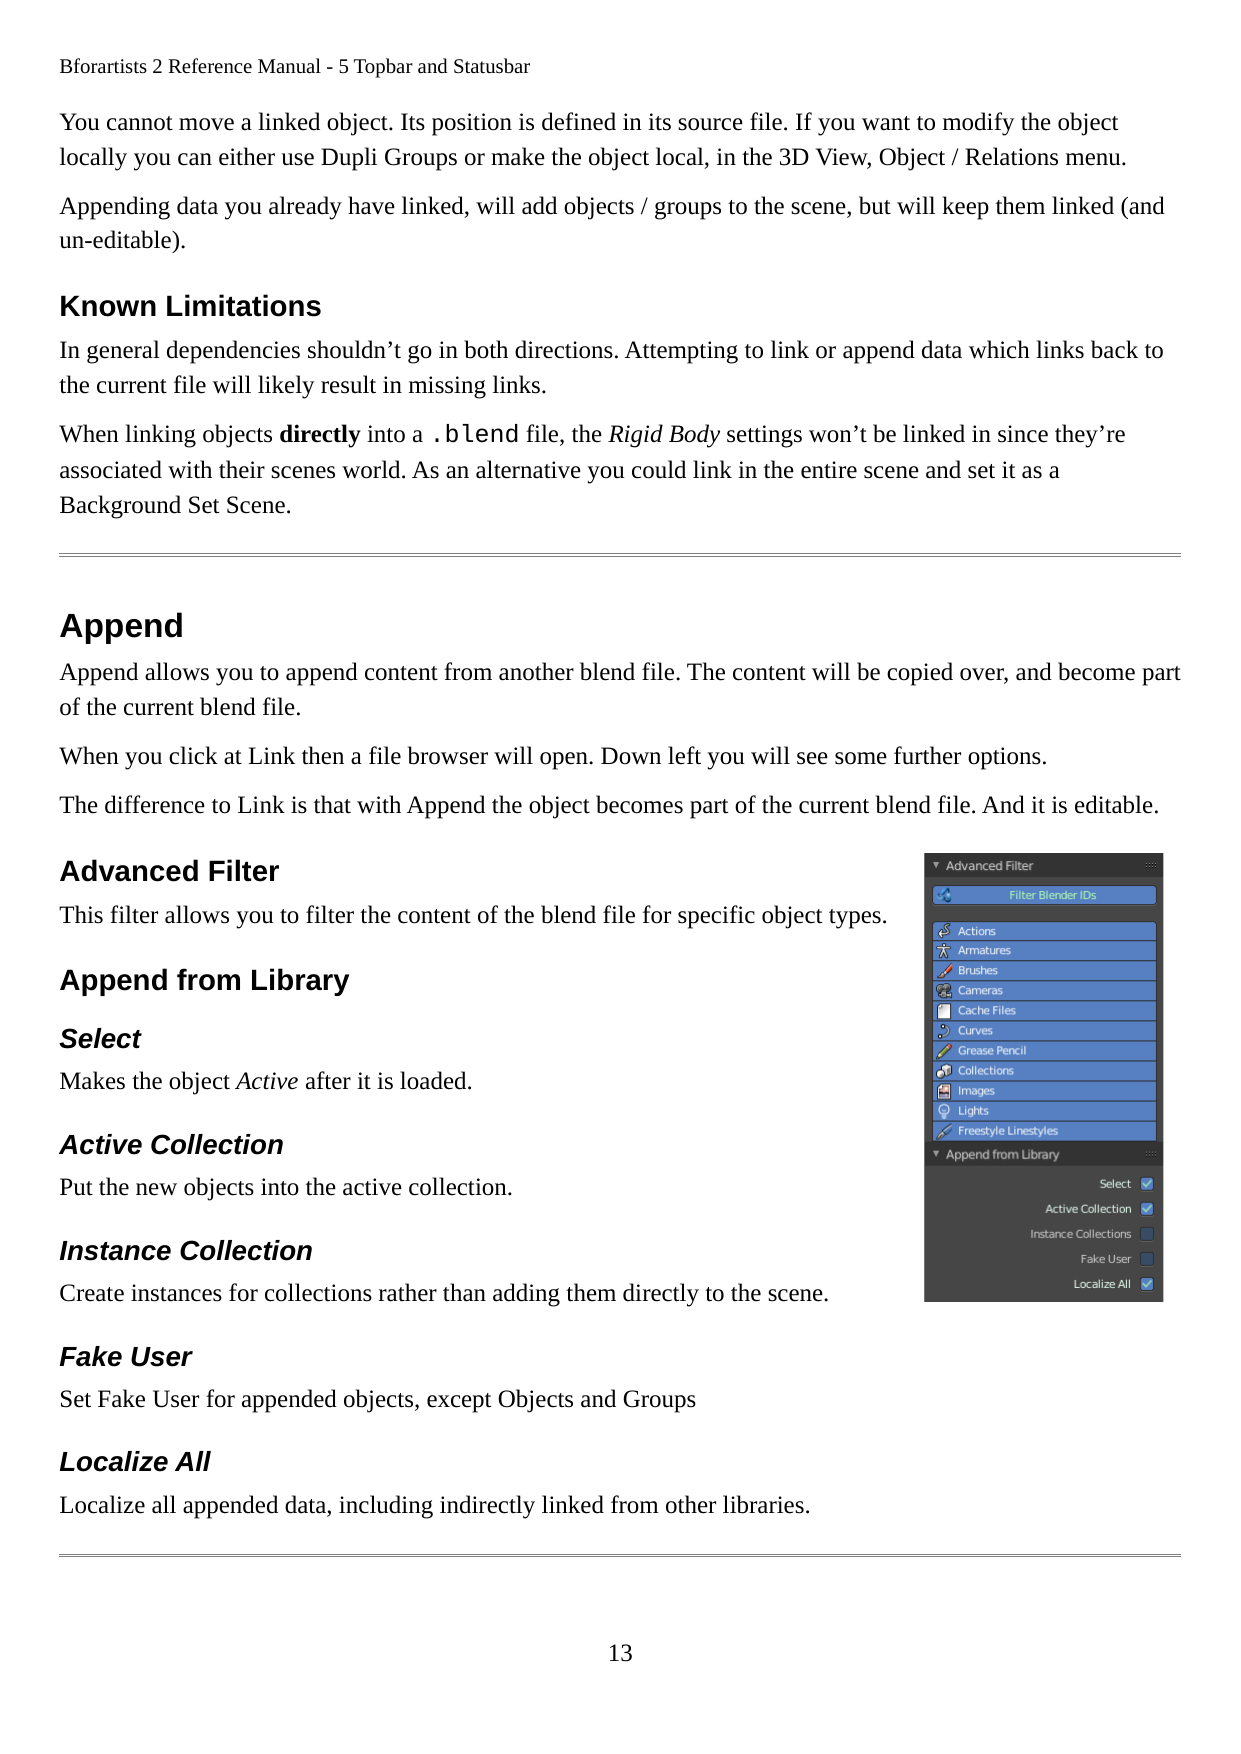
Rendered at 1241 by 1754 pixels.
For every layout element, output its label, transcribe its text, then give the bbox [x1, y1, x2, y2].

subtitle [1164, 1128, 1181, 1160]
text When you click at Link then a file browser will open. Down left you will see some further options. [59, 741, 1181, 769]
text Makes the object Active after it is loaded. [59, 1066, 924, 1095]
subtitle Fake User [59, 1340, 1181, 1372]
text In general dependencies shouldn’t go in both directions. Attempting to link or append data which links back to the current file will likely result in missing links. [59, 335, 1181, 399]
text Put the new objects into the active collection. [59, 1172, 924, 1201]
text Append allows you to append content from another blend file. The content will be copied over, and become part of the current blend file. [59, 657, 1181, 720]
subtitle [1164, 1022, 1181, 1054]
text The difference to Link is that with Append the object becomes part of the current blend file. And it is editable. [59, 790, 1181, 818]
subtitle Append [59, 606, 1181, 645]
text This filter allows you to filter the content of the blend file for specific object types. [59, 900, 924, 928]
text Localize all appended data, including indirectly linked from other libraries. [59, 1490, 1181, 1519]
subtitle Known Limitations [59, 289, 1181, 323]
subtitle Advanced Filter [59, 853, 924, 887]
text When linking objects directly into a .blend file, the Rigid Body settings won’t be linked in since they’re associated with their scenes world. As an alternative you could link in the entire scene and set it as a Background Set Scene. [59, 419, 1181, 519]
subtitle [1164, 963, 1181, 997]
subtitle Append from Library [59, 963, 924, 997]
subtitle Instance Collection [59, 1234, 924, 1266]
subtitle Active Collection [59, 1128, 924, 1160]
subtitle [1164, 853, 1181, 887]
subtitle Select [59, 1022, 924, 1054]
text Set Fake User for appended objects, except Objects and Groups [59, 1384, 1181, 1413]
text Create instances for collections rather than adding them directly to the scene. [59, 1278, 1181, 1307]
subtitle Localize All [59, 1446, 1181, 1478]
subtitle [1164, 1234, 1181, 1266]
picture [924, 853, 1164, 1302]
text You cannot move a linked object. Its position is defined in its source file. If you want to modify the object locally you can either use Dupli Groups or make the object local, in the 3D View, Object / Relations menu. [59, 107, 1181, 171]
text Appending data you already have linked, will add objects / groups to the scene, but will keep them linked (and un-editable). [59, 191, 1181, 254]
